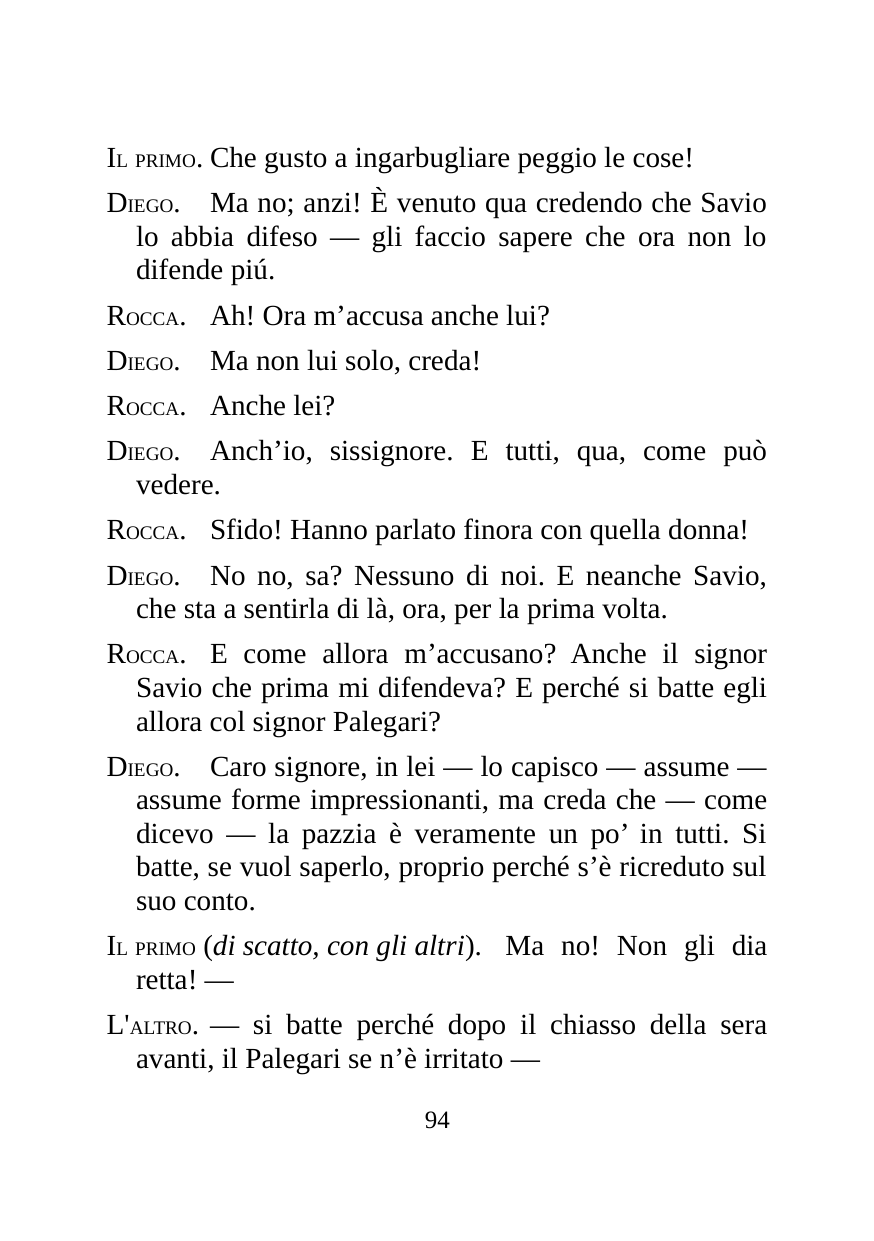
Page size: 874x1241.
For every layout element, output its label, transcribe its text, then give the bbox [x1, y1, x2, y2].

text Diego. Caro signore, in lei — lo capisco — assume — assume forme impressionanti, ma creda che — come dicevo — la pazzia è veramente un po’ in tutti. Si batte, se vuol saperlo, proprio perché s’è ricreduto sul suo conto. [106, 749, 768, 917]
text Diego. Ma non lui solo, creda! [106, 343, 768, 376]
text Rocca. Anche lei? [106, 388, 768, 422]
text L'altro. — si batte perché dopo il chiasso della sera avanti, il Palegari se n’è irritato — [106, 1007, 768, 1074]
text Diego. Anch’io, sissignore. E tutti, qua, come può vedere. [106, 433, 768, 501]
text Diego. No no, sa? Nessuno di noi. E neanche Savio, che sta a sentirla di là, ora, per la prima volta. [106, 558, 768, 625]
text Il primo (di scatto, con gli altri). Ma no! Non gli dia retta! — [106, 928, 768, 996]
text Rocca. Ah! Ora m’accusa anche lui? [106, 298, 768, 331]
text Diego. Ma no; anzi! È venuto qua credendo che Savio lo abbia difeso — gli faccio sapere che ora non lo difende piú. [106, 185, 768, 286]
text Rocca. Sfido! Hanno parlato finora con quella donna! [106, 512, 768, 546]
text Il primo. Che gusto a ingarbugliare peggio le cose! [106, 140, 768, 173]
text Rocca. E come allora m’accusano? Anche il signor Savio che prima mi difendeva? E perché si batte egli allora col signor Palegari? [106, 637, 768, 737]
